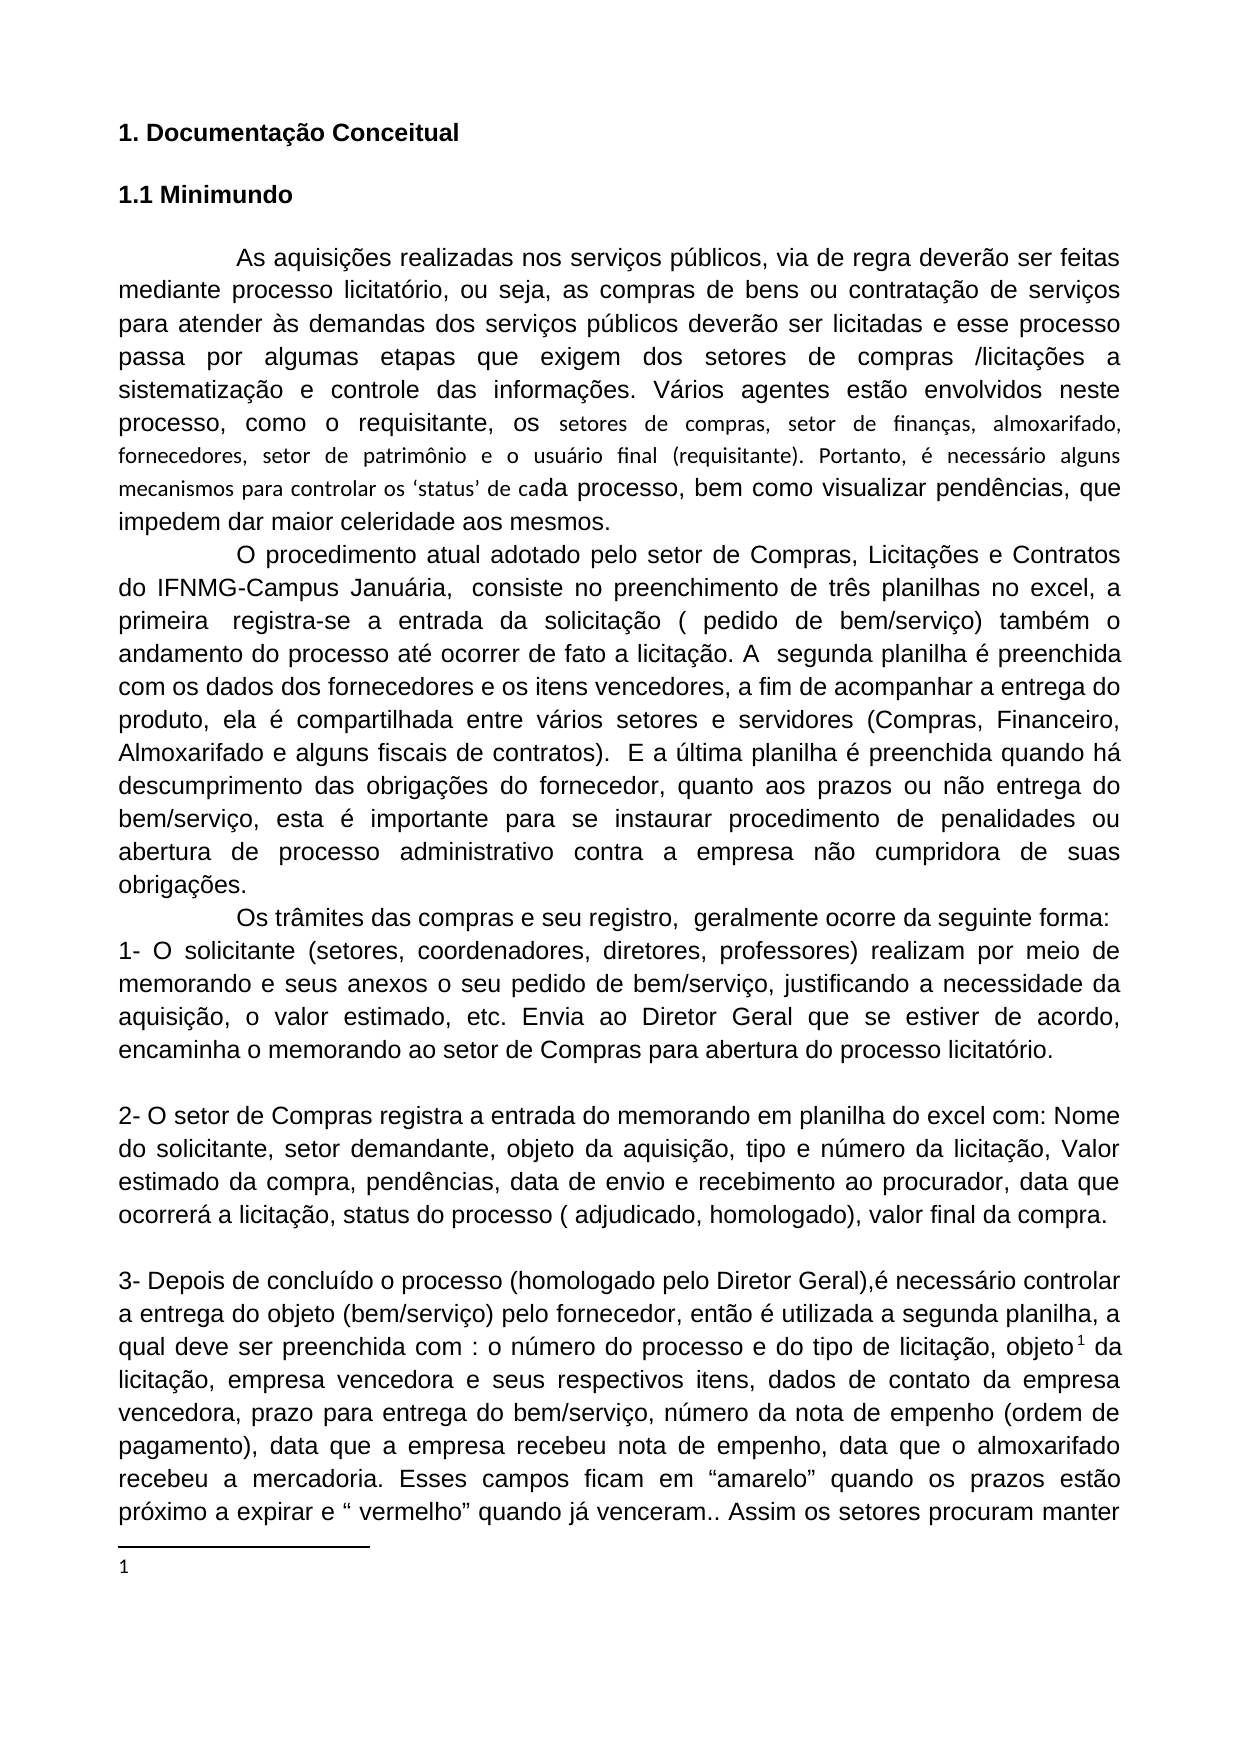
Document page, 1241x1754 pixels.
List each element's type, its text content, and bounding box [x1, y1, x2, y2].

text 1. Documentação Conceitual [118, 118, 1122, 147]
text O procedimento atual adotado pelo setor de Compras, Licitações e Contratos do IFNMG-Campus Januária, consiste no preenchimento de três planilhas no excel, a primeira registra-se a entrada da solicitação ( pedido de bem/serviço) também o andamento do processo até ocorrer de fato a licitação. A segunda planilha é preenchida com os dados dos fornecedores e os itens vencedores, a fim de acompanhar a entrega do produto, ela é compartilhada entre vários setores e servidores (Compras, Financeiro, Almoxarifado e alguns fiscais de contratos). E a última planilha é preenchida quando há descumprimento das obrigações do fornecedor, quanto aos prazos ou não entrega do bem/serviço, esta é importante para se instaurar procedimento de penalidades ou abertura de processo administrativo contra a empresa não cumpridora de suas obrigações. [118, 540, 1122, 899]
text 3- Depois de concluído o processo (homologado pelo Diretor Geral),é necessário controlar a entrega do objeto (bem/serviço) pelo fornecedor, então é utilizada a segunda planilha, a qual deve ser preenchida com : o número do processo e do tipo de licitação, objeto da licitação, empresa vencedora e seus respectivos itens, dados de contato da empresa vencedora, prazo para entrega do bem/serviço, número da nota de empenho (ordem de pagamento), data que a empresa recebeu nota de empenho, data que o almoxarifado recebeu a mercadoria. Esses campos ficam em “amarelo” quando os prazos estão próximo a expirar e “ vermelho” quando já venceram.. Assim os setores procuram manter [118, 1266, 1122, 1526]
text 2- O setor de Compras registra a entrada do memorando em planilha do excel com: Nome do solicitante, setor demandante, objeto da aquisição, tipo e número da licitação, Valor estimado da compra, pendências, data de envio e recebimento ao procurador, data que ocorrerá a licitação, status do processo ( adjudicado, homologado), valor final da compra. [118, 1101, 1122, 1229]
text As aquisições realizadas nos serviços públicos, via de regra deverão ser feitas mediante processo licitatório, ou seja, as compras de bens ou contratação de serviços para atender às demandas dos serviços públicos deverão ser licitadas e esse processo passa por algumas etapas que exigem dos setores de compras /licitações a sistematização e controle das informações. Vários agentes estão envolvidos neste processo, como o requisitante, os setores de compras, setor de finanças, almoxarifado, fornecedores, setor de patrimônio e o usuário final (requisitante). Portanto, é necessário alguns mecanismos para controlar os ‘status’ de cada processo, bem como visualizar pendências, que impedem dar maior celeridade aos mesmos. [118, 242, 1122, 535]
text 1- O solicitante (setores, coordenadores, diretores, professores) realizam por meio de memorando e seus anexos o seu pedido de bem/serviço, justificando a necessidade da aquisição, o valor estimado, etc. Envia ao Diretor Geral que se estiver de acordo, encaminha o memorando ao setor de Compras para abertura do processo licitatório. [118, 936, 1122, 1064]
text 1.1 Minimundo [118, 180, 1122, 209]
text Os trâmites das compras e seu registro, geralmente ocorre da seguinte forma: [118, 903, 1122, 932]
